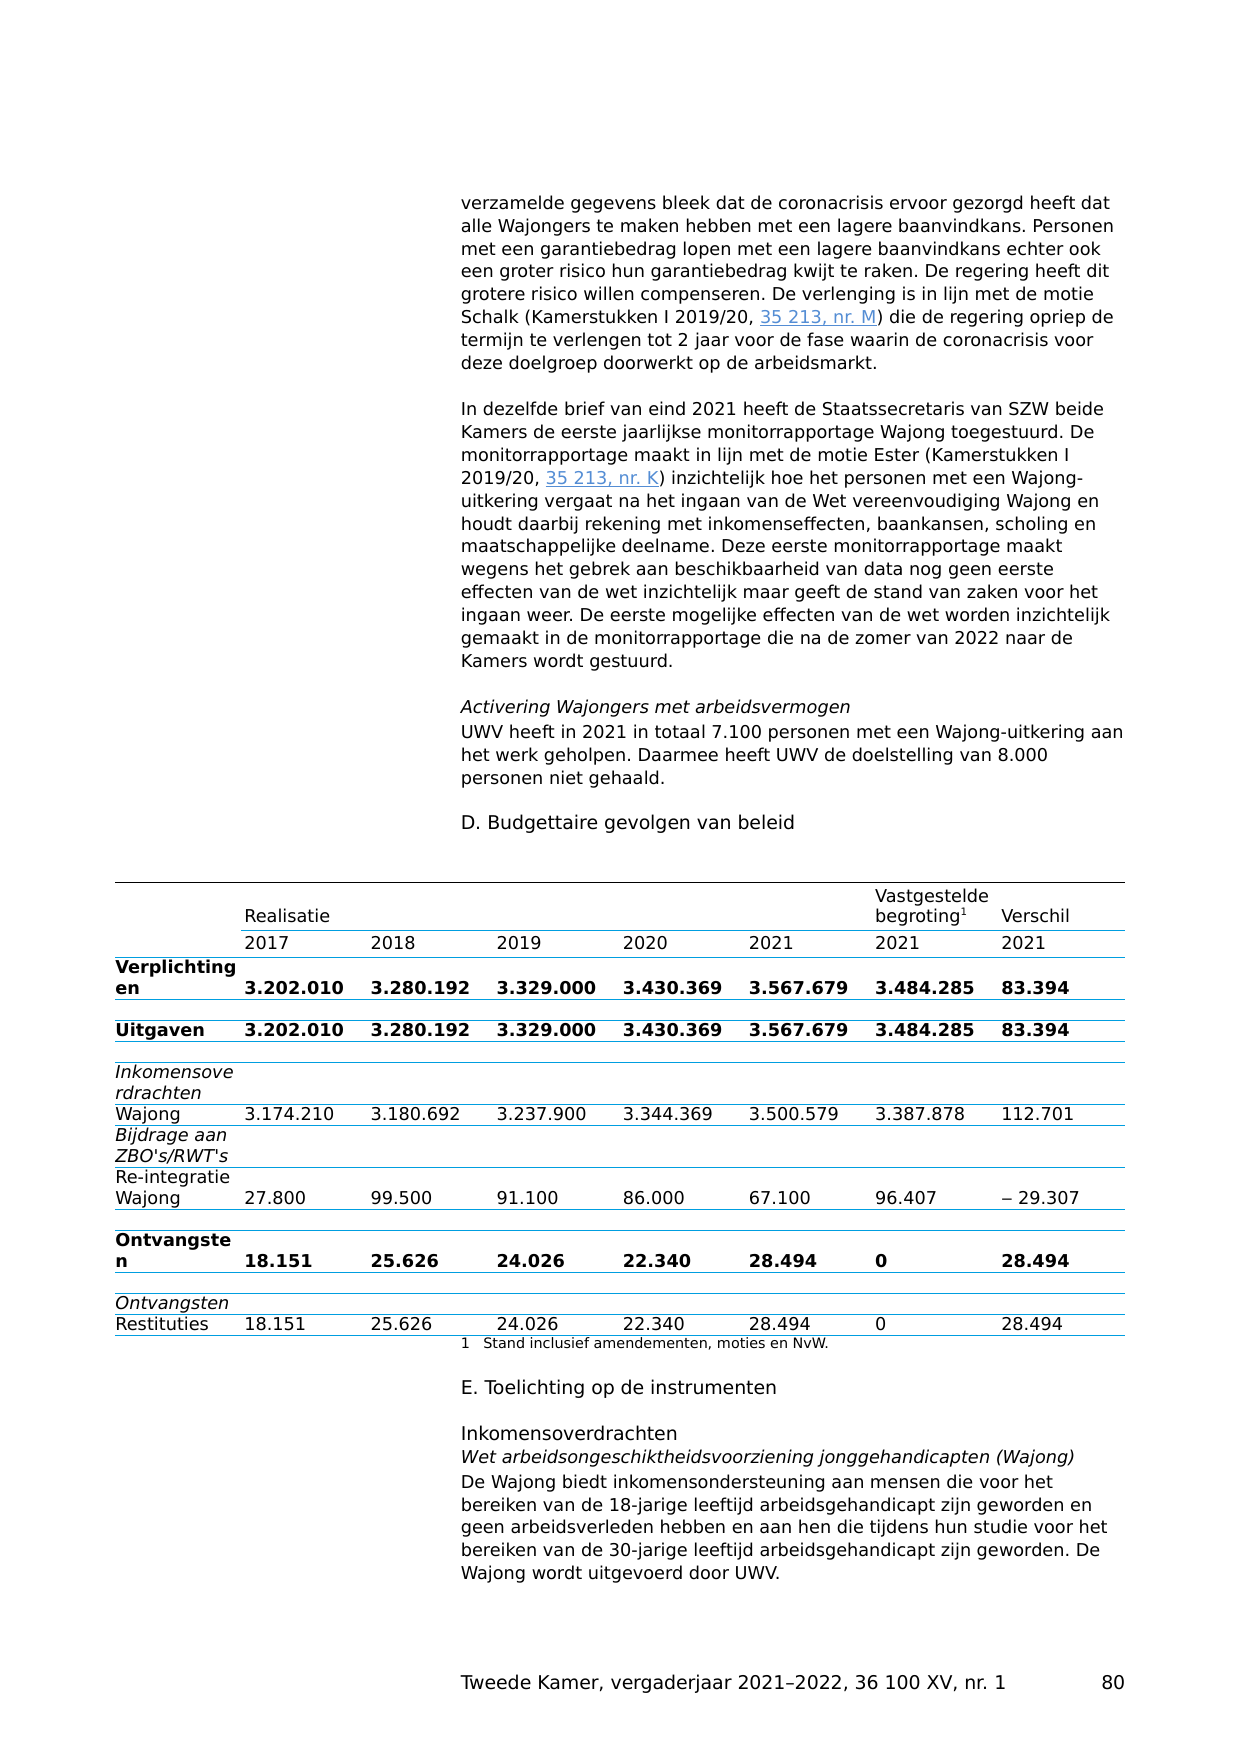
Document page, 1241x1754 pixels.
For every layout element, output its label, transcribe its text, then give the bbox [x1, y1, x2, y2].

table_cell Uitgaven [115, 1021, 241, 1041]
table_cell 25.626 [368, 1315, 493, 1335]
text De Wajong biedt inkomensondersteuning aan mensen die voor het bereiken van de 18-jarige leeftijd arbeidsgehandicapt zijn geworden en geen arbeidsverleden hebben en aan hen die tijdens hun studie voor het bereiken van de 30-jarige leeftijd arbeidsgehandicapt zijn geworden. De Wajong wordt uitgevoerd door UWV. [461, 1470, 1125, 1584]
table_cell [368, 1126, 493, 1167]
table_cell 0 [872, 1231, 998, 1271]
table_cell 28.494 [746, 1315, 872, 1335]
title Inkomensoverdrachten [461, 1423, 1125, 1445]
table_cell 3.500.579 [746, 1105, 872, 1125]
table_cell 2017 [241, 931, 367, 957]
table_cell 83.394 [998, 958, 1125, 998]
table_cell [620, 1126, 746, 1167]
table_cell [115, 1210, 241, 1229]
table_cell [620, 1294, 746, 1314]
table_cell [746, 1294, 872, 1314]
table_cell [746, 1000, 872, 1020]
table_cell Bijdrage aan ZBO's/RWT's [115, 1126, 241, 1167]
table_cell 22.340 [620, 1315, 746, 1335]
table_cell 24.026 [494, 1231, 620, 1271]
table_cell [998, 1000, 1125, 1020]
table_cell 2020 [620, 931, 746, 957]
table_cell [241, 1294, 367, 1314]
table_cell 24.026 [494, 1315, 620, 1335]
table_header Tabel 42 Begrotingsgefinancierde budgettaire gevolgen van beleidsartikel 4 (bedragen x € 1.000) [115, 857, 1125, 882]
table_cell [115, 1273, 241, 1292]
table_cell [620, 1063, 746, 1104]
table_cell [241, 1000, 367, 1020]
table_cell [115, 1042, 241, 1062]
table_cell [872, 1294, 998, 1314]
table_cell 22.340 [620, 1231, 746, 1271]
table_cell [746, 1042, 872, 1062]
table_cell 67.100 [746, 1168, 872, 1208]
table_cell [746, 1126, 872, 1167]
table_cell 3.237.900 [494, 1105, 620, 1125]
table_cell [872, 1273, 998, 1292]
table_cell 0 [872, 1315, 998, 1335]
table_cell 3.180.692 [368, 1105, 493, 1125]
table_cell 99.500 [368, 1168, 493, 1208]
table_cell [872, 1126, 998, 1167]
table_cell [241, 1042, 367, 1062]
table_cell Ontvangsten [115, 1294, 241, 1314]
table_cell [494, 1000, 620, 1020]
table_cell [494, 1126, 620, 1167]
table_cell 27.800 [241, 1168, 367, 1208]
table_cell [872, 1000, 998, 1020]
table_cell [998, 1126, 1125, 1167]
table_cell 96.407 [872, 1168, 998, 1208]
table_cell [241, 1126, 367, 1167]
table_cell [998, 1210, 1125, 1229]
table_cell 3.280.192 [368, 958, 493, 998]
table_cell [368, 1273, 493, 1292]
table_cell [872, 1063, 998, 1104]
table_cell Realisatie [241, 883, 872, 930]
table_cell Re-integratie Wajong [115, 1168, 241, 1208]
table_cell [494, 1210, 620, 1229]
table_cell Inkomensoverdrachten [115, 1063, 241, 1104]
table_cell 3.344.369 [620, 1105, 746, 1125]
table_cell [368, 1000, 493, 1020]
table_cell [998, 1273, 1125, 1292]
table_cell 3.430.369 [620, 1021, 746, 1041]
text UWV heeft in 2021 in totaal 7.100 personen met een Wajong-uitkering aan het werk geholpen. Daarmee heeft UWV de doelstelling van 8.000 personen niet gehaald. [461, 720, 1125, 789]
table_cell [998, 1042, 1125, 1062]
text verzamelde gegevens bleek dat de coronacrisis ervoor gezorgd heeft dat alle Wajongers te maken hebben met een lagere baanvindkans. Personen met een garantiebedrag lopen met een lagere baanvindkans echter ook een groter risico hun garantiebedrag kwijt te raken. De regering heeft dit grotere risico willen compenseren. De verlenging is in lijn met de motie Schalk (Kamerstukken I 2019/20, 35 213, nr. M) die de regering opriep de termijn te verlengen tot 2 jaar voor de fase waarin de coronacrisis voor deze doelgroep doorwerkt op de arbeidsmarkt. [461, 191, 1125, 374]
text Activering Wajongers met arbeidsvermogen [461, 695, 1125, 718]
table_cell Wajong [115, 1105, 241, 1125]
table_cell 3.202.010 [241, 1021, 367, 1041]
table_cell 3.484.285 [872, 958, 998, 998]
table_cell [494, 1294, 620, 1314]
table_cell 28.494 [998, 1231, 1125, 1271]
title D. Budgettaire gevolgen van beleid [461, 812, 1125, 833]
table_cell [241, 1063, 367, 1104]
table_cell 2021 [746, 931, 872, 957]
text Wet arbeidsongeschiktheidsvoorziening jonggehandicapten (Wajong) [461, 1445, 1125, 1468]
table_cell 86.000 [620, 1168, 746, 1208]
table_cell 2021 [872, 931, 998, 957]
table_cell Verplichtingen [115, 958, 241, 998]
table_cell [872, 1210, 998, 1229]
table_cell [368, 1042, 493, 1062]
table_cell Verschil [998, 883, 1125, 930]
table_cell 2021 [998, 931, 1125, 957]
table_cell Ontvangsten [115, 1231, 241, 1271]
table_cell [494, 1273, 620, 1292]
table_cell [746, 1273, 872, 1292]
table_cell 3.387.878 [872, 1105, 998, 1125]
table_cell 3.329.000 [494, 1021, 620, 1041]
table_cell 3.484.285 [872, 1021, 998, 1041]
table_cell [620, 1273, 746, 1292]
table_cell 91.100 [494, 1168, 620, 1208]
table_cell 28.494 [998, 1315, 1125, 1335]
table_cell 3.202.010 [241, 958, 367, 998]
table_cell [998, 1063, 1125, 1104]
table_cell 3.430.369 [620, 958, 746, 998]
table_cell 28.494 [746, 1231, 872, 1271]
table_cell [872, 1042, 998, 1062]
table_cell [620, 1210, 746, 1229]
table_cell 3.567.679 [746, 958, 872, 998]
table_cell 3.174.210 [241, 1105, 367, 1125]
text In dezelfde brief van eind 2021 heeft de Staatssecretaris van SZW beide Kamers de eerste jaarlijkse monitorrapportage Wajong toegestuurd. De monitorrapportage maakt in lijn met de motie Ester (Kamerstukken I 2019/20, 35 213, nr. K) inzichtelijk hoe het personen met een Wajong-uitkering vergaat na het ingaan van de Wet vereenvoudiging Wajong en houdt daarbij rekening met inkomenseffecten, baankansen, scholing en maatschappelijke deelname. Deze eerste monitorrapportage maakt wegens het gebrek aan beschikbaarheid van data nog geen eerste effecten van de wet inzichtelijk maar geeft de stand van zaken voor het ingaan weer. De eerste mogelijke effecten van de wet worden inzichtelijk gemaakt in de monitorrapportage die na de zomer van 2022 naar de Kamers wordt gestuurd. [461, 397, 1125, 672]
table_cell [746, 1063, 872, 1104]
table_cell 25.626 [368, 1231, 493, 1271]
table_cell [115, 883, 241, 957]
table_cell [620, 1042, 746, 1062]
table_cell 3.567.679 [746, 1021, 872, 1041]
table_cell [368, 1294, 493, 1314]
table_cell [368, 1063, 493, 1104]
table_cell 18.151 [241, 1315, 367, 1335]
table_cell 112.701 [998, 1105, 1125, 1125]
table_cell [368, 1210, 493, 1229]
table_cell ‒ 29.307 [998, 1168, 1125, 1208]
table_cell 83.394 [998, 1021, 1125, 1041]
table_cell [494, 1063, 620, 1104]
table_cell [998, 1294, 1125, 1314]
table_cell 2018 [368, 931, 493, 957]
table_cell [620, 1000, 746, 1020]
table_cell [746, 1210, 872, 1229]
table_cell 3.329.000 [494, 958, 620, 998]
table_cell 2019 [494, 931, 620, 957]
title E. Toelichting op de instrumenten [461, 1377, 1125, 1399]
table_cell 18.151 [241, 1231, 367, 1271]
table_cell [115, 1000, 241, 1020]
table_cell Vastgestelde begroting1 [872, 883, 998, 930]
table_cell Restituties [115, 1315, 241, 1335]
table_cell [241, 1273, 367, 1292]
table_cell [241, 1210, 367, 1229]
table_cell 3.280.192 [368, 1021, 493, 1041]
table_cell [494, 1042, 620, 1062]
list Stand inclusief amendementen, moties en NvW. [461, 1336, 1125, 1352]
